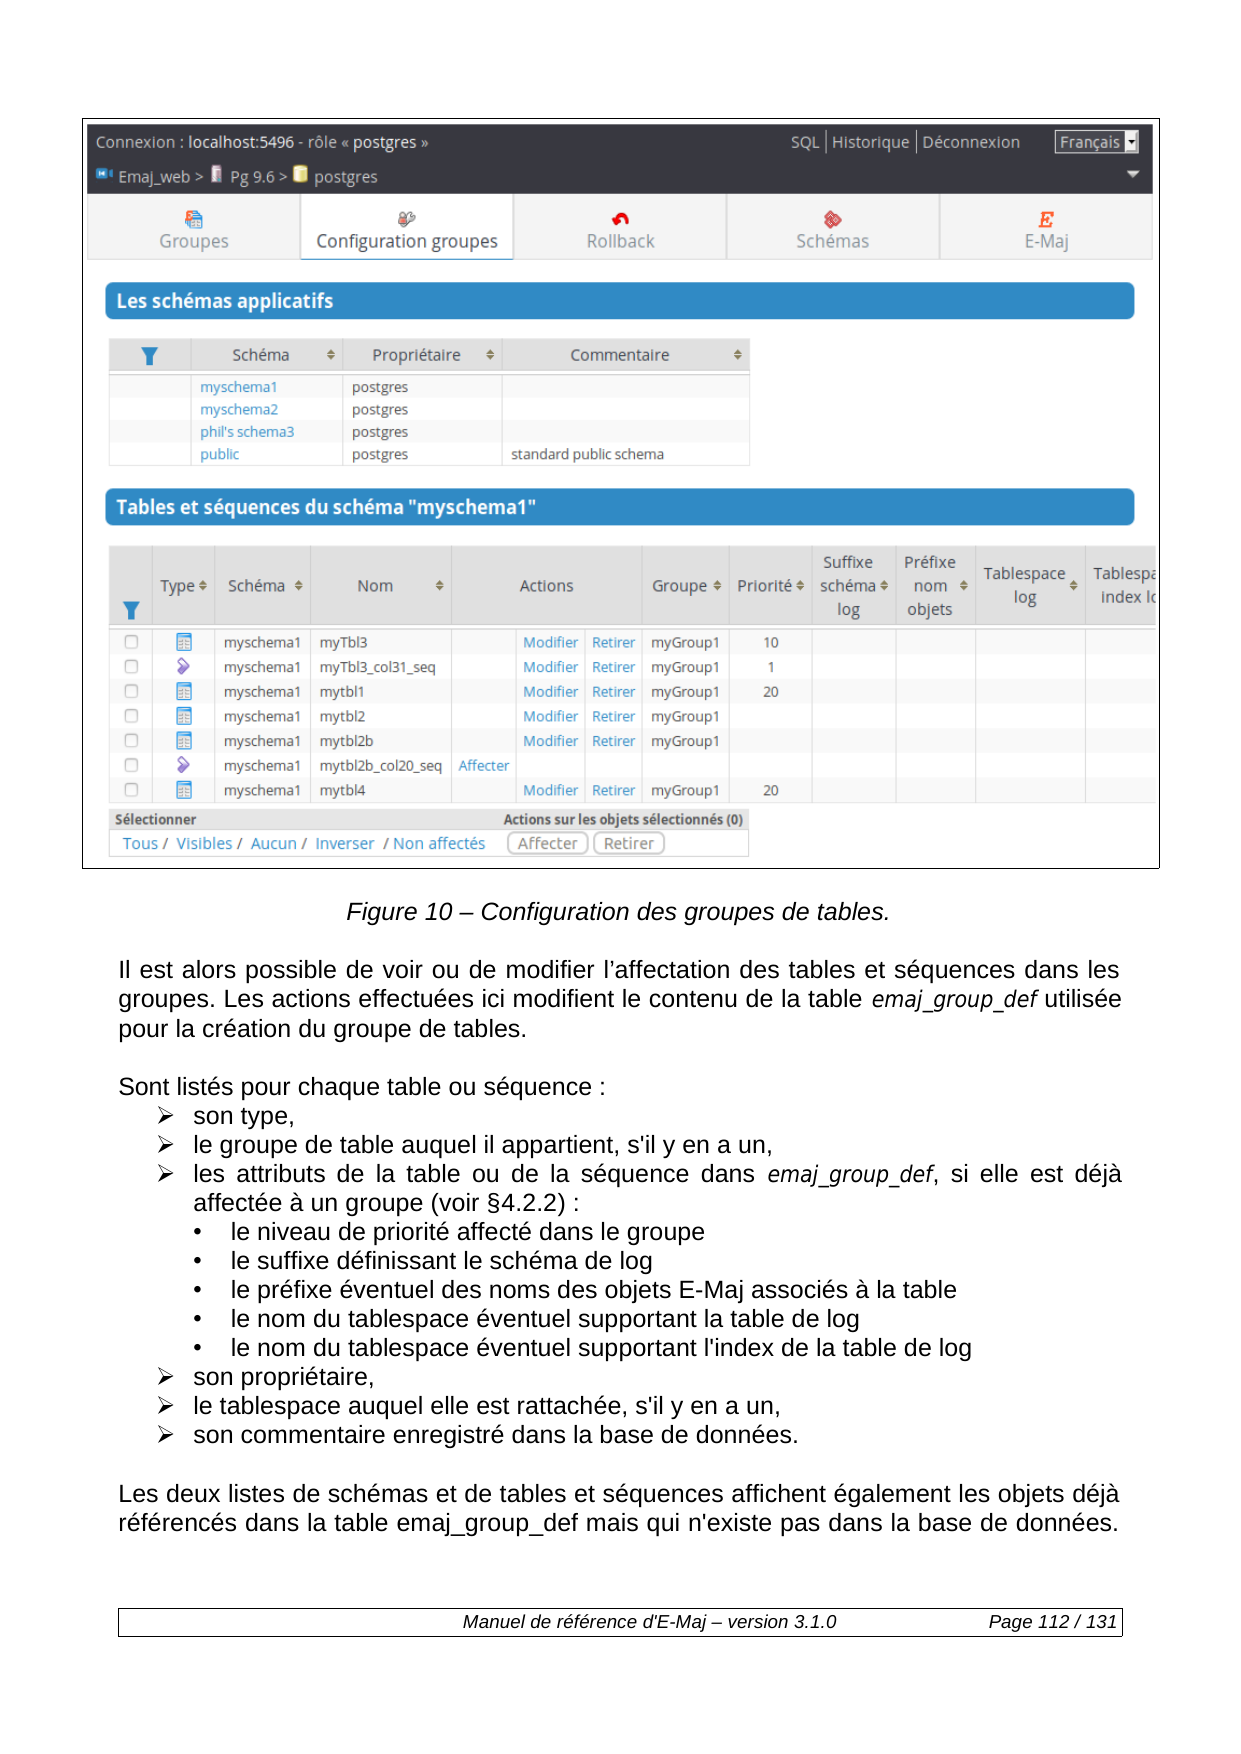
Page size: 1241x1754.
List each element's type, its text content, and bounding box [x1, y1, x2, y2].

list le niveau de priorité affecté dans le groupe [193, 1217, 1122, 1246]
text Il est alors possible de voir ou de modifier l’affectation des tables et séquences dans les groupes. Les actions effectuées ici modifient le contenu de la table emaj_group_def utilisée pour la création du groupe de tables. [118, 955, 1122, 1042]
list le préfixe éventuel des noms des objets E-Maj associés à la table [193, 1275, 1122, 1304]
text Sont listés pour chaque table ou séquence : [118, 1072, 1122, 1101]
list le nom du tablespace éventuel supportant la table de log [193, 1304, 1122, 1333]
list son type, [156, 1101, 1122, 1130]
list le tablespace auquel elle est rattachée, s'il y en a un, [156, 1391, 1122, 1420]
list le groupe de table auquel il appartient, s'il y en a un, [156, 1130, 1122, 1159]
list son propriétaire, [156, 1362, 1122, 1391]
list son commentaire enregistré dans la base de données. [156, 1420, 1122, 1449]
list le nom du tablespace éventuel supportant l'index de la table de log [193, 1333, 1122, 1362]
list les attributs de la table ou de la séquence dans emaj_group_def, si elle est déjà affectée à un groupe (voir §4.2.2) : [156, 1159, 1122, 1217]
picture [84, 121, 1156, 866]
text Figure 10 – Configuration des groupes de tables. [118, 897, 1122, 926]
text Les deux listes de schémas et de tables et séquences affichent également les objets déjà référencés dans la table emaj_group_def mais qui n'existe pas dans la base de données. [118, 1478, 1122, 1537]
list le suffixe définissant le schéma de log [193, 1246, 1122, 1275]
